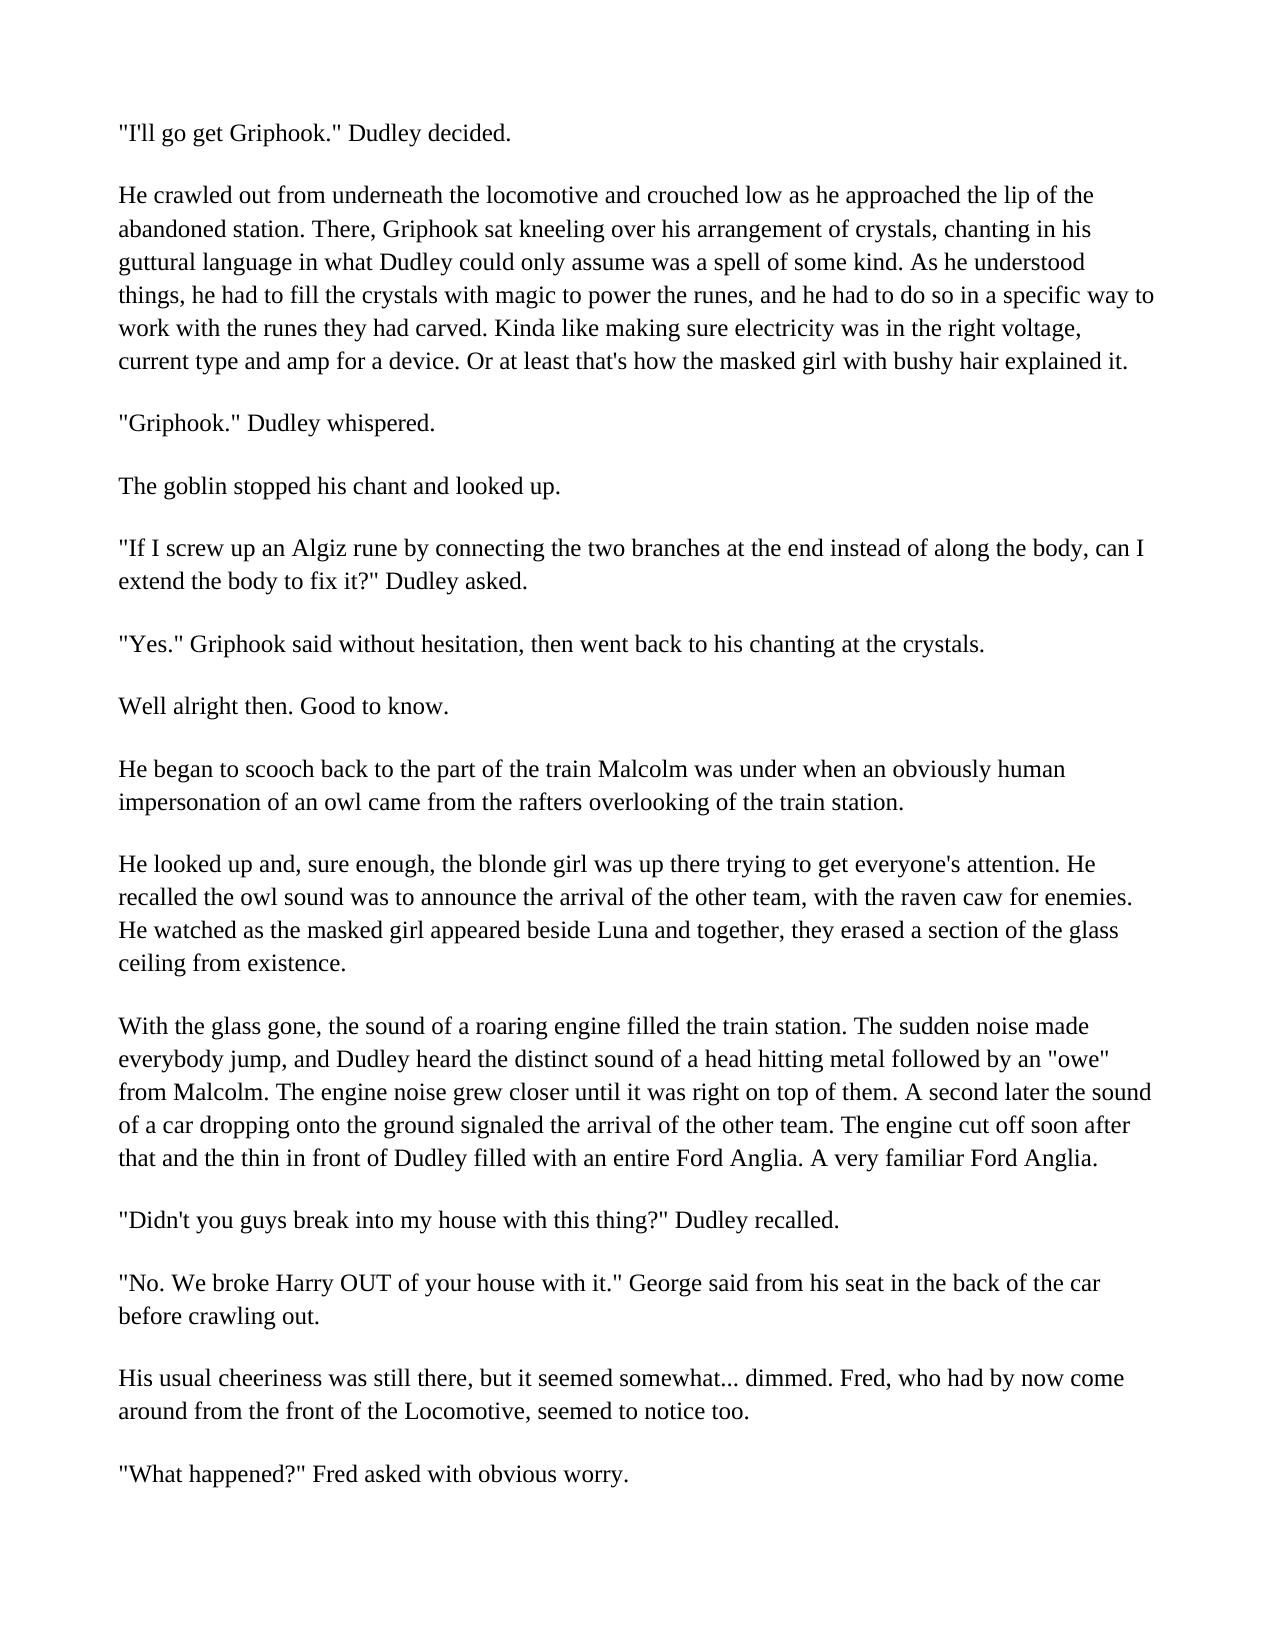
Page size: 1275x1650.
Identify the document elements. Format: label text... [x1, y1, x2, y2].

text "Griphook." Dudley whispered. [118, 408, 1157, 437]
text He crawled out from underneath the locomotive and crouched low as he approached the lip of the abandoned station. There, Griphook sat kneeling over his arrangement of crystals, chanting in his guttural language in what Dudley could only assume was a spell of some kind. As he understood things, he had to fill the crystals with magic to power the runes, and he had to do so in a specific way to work with the runes they had carved. Kinda like making sure electricity was in the right voltage, current type and amp for a device. Or at least that's how the masked girl with bushy hair explained it. [118, 181, 1157, 374]
text With the glass gone, the sound of a roaring engine filled the train station. The sudden noise made everybody jump, and Dudley heard the distinct sound of a head hitting metal followed by an "owe" from Malcolm. The engine noise grew closer until it was right on top of them. A second later the sound of a car dropping onto the ground signaled the arrival of the other team. The engine cut off soon after that and the thin in front of Dudley filled with an entire Ford Anglia. A very familiar Ford Anglia. [118, 1011, 1157, 1172]
text He looked up and, sure enough, the blonde girl was up there trying to get everyone's attention. He recalled the owl sound was to announce the arrival of the other team, with the raven caw for enemies. He watched as the masked girl appeared beside Luna and together, they erased a section of the glass ceiling from existence. [118, 849, 1157, 977]
text "If I screw up an Algiz rune by connecting the two branches at the end instead of along the body, can I extend the body to fix it?" Dudley asked. [118, 533, 1157, 595]
text The goblin stopped his chant and looked up. [118, 471, 1157, 499]
text His usual cheeriness was still there, but it seemed somewhat... dimmed. Fred, who had by now come around from the front of the Locomotive, seemed to notice too. [118, 1363, 1157, 1425]
text He began to scooch back to the part of the train Malcolm was under when an obviously human impersonation of an owl came from the rafters overlooking of the train station. [118, 754, 1157, 816]
text Well alright then. Good to know. [118, 691, 1157, 720]
text "Didn't you guys break into my house with this thing?" Dudley recalled. [118, 1205, 1157, 1234]
text "What happened?" Fred asked with obvious worry. [118, 1459, 1157, 1488]
text "No. We broke Harry OUT of your house with it." George said from his seat in the back of the car before crawling out. [118, 1268, 1157, 1330]
text "I'll go get Griphook." Dudley decided. [118, 118, 1157, 147]
text "Yes." Griphook said without hesitation, then went back to his chanting at the crystals. [118, 629, 1157, 657]
